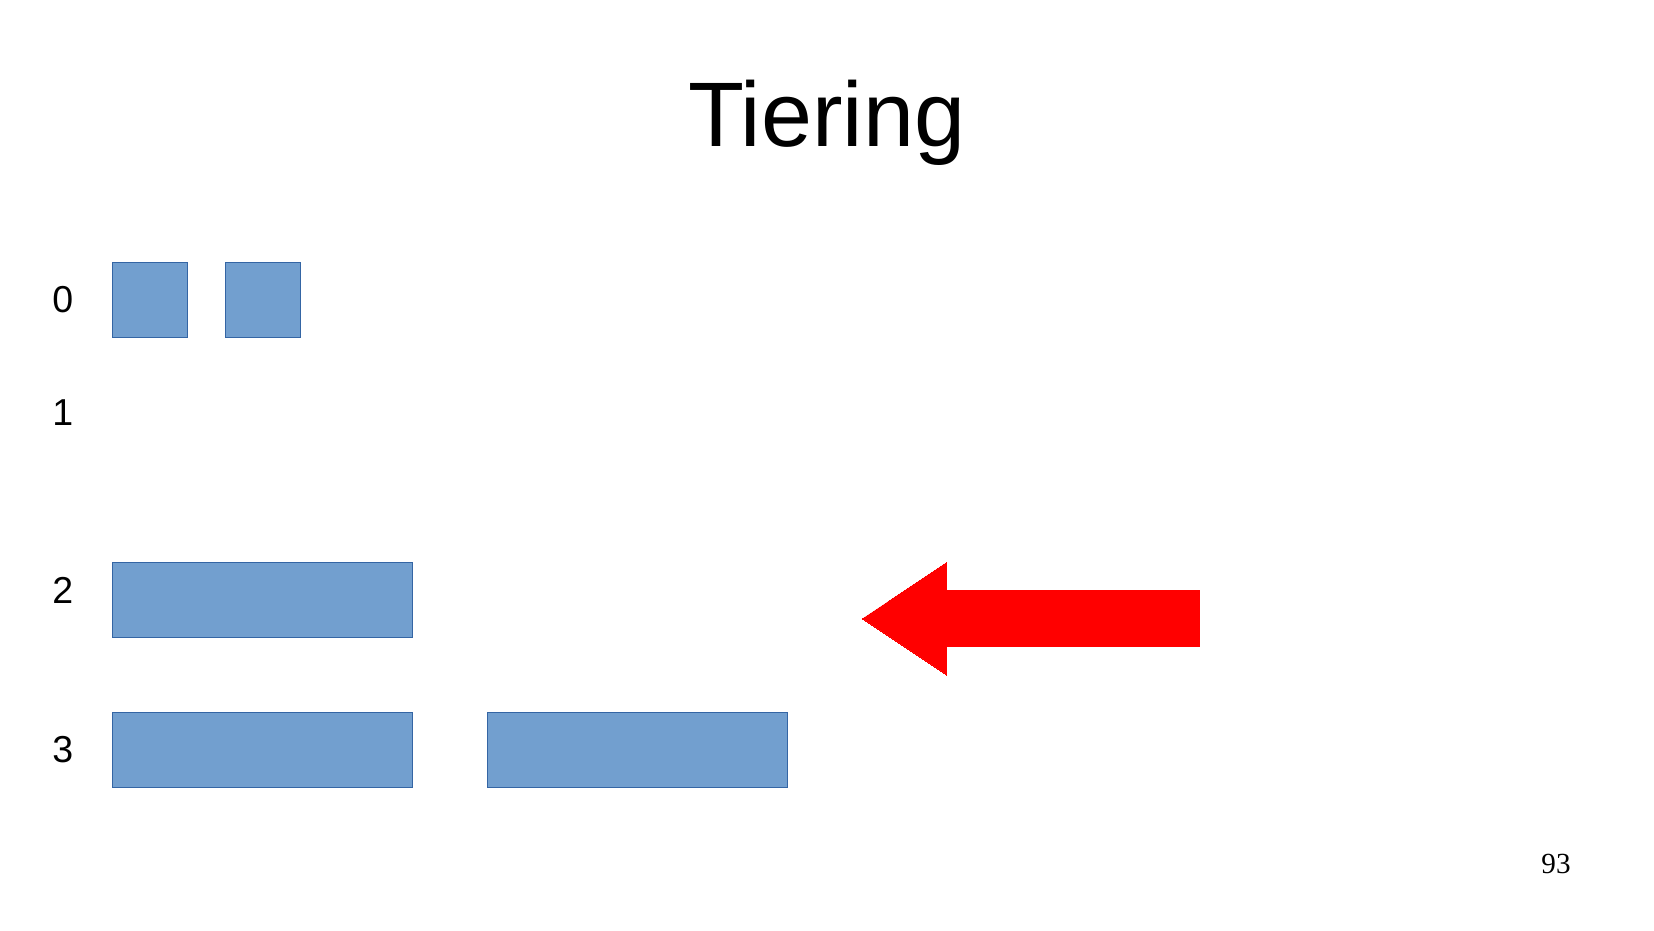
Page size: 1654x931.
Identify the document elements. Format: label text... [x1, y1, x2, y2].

text_box [225, 262, 301, 338]
title Tiering [82, 37, 1571, 193]
text_box [112, 712, 413, 788]
text_box [112, 262, 188, 338]
text_box [487, 712, 788, 788]
text_box [112, 562, 413, 638]
text_box 2 [37, 562, 88, 620]
text_box 1 [37, 384, 88, 441]
text_box 3 [37, 721, 88, 779]
text_box 0 [37, 271, 88, 329]
text_box [862, 562, 1200, 676]
